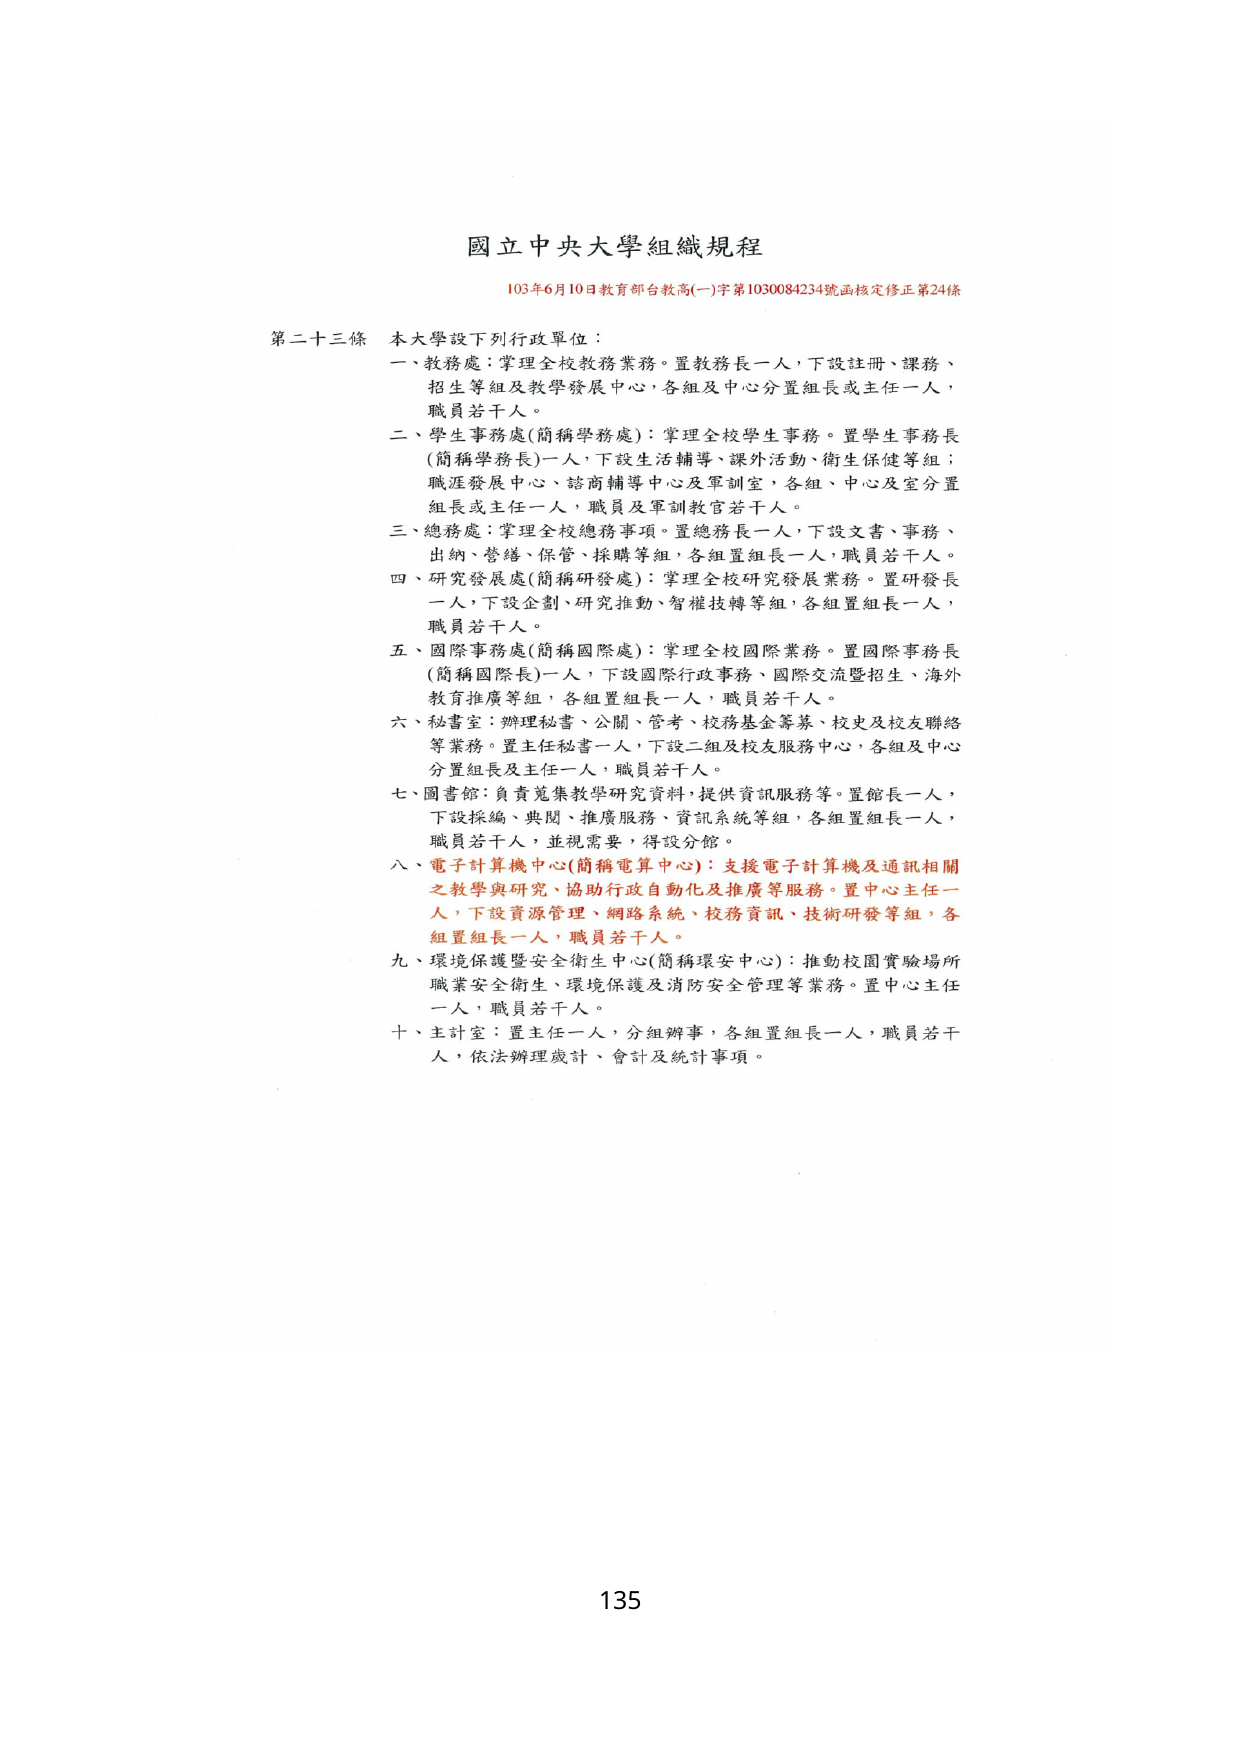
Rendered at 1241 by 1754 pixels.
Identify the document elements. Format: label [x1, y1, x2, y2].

picture [120, 125, 1114, 1350]
